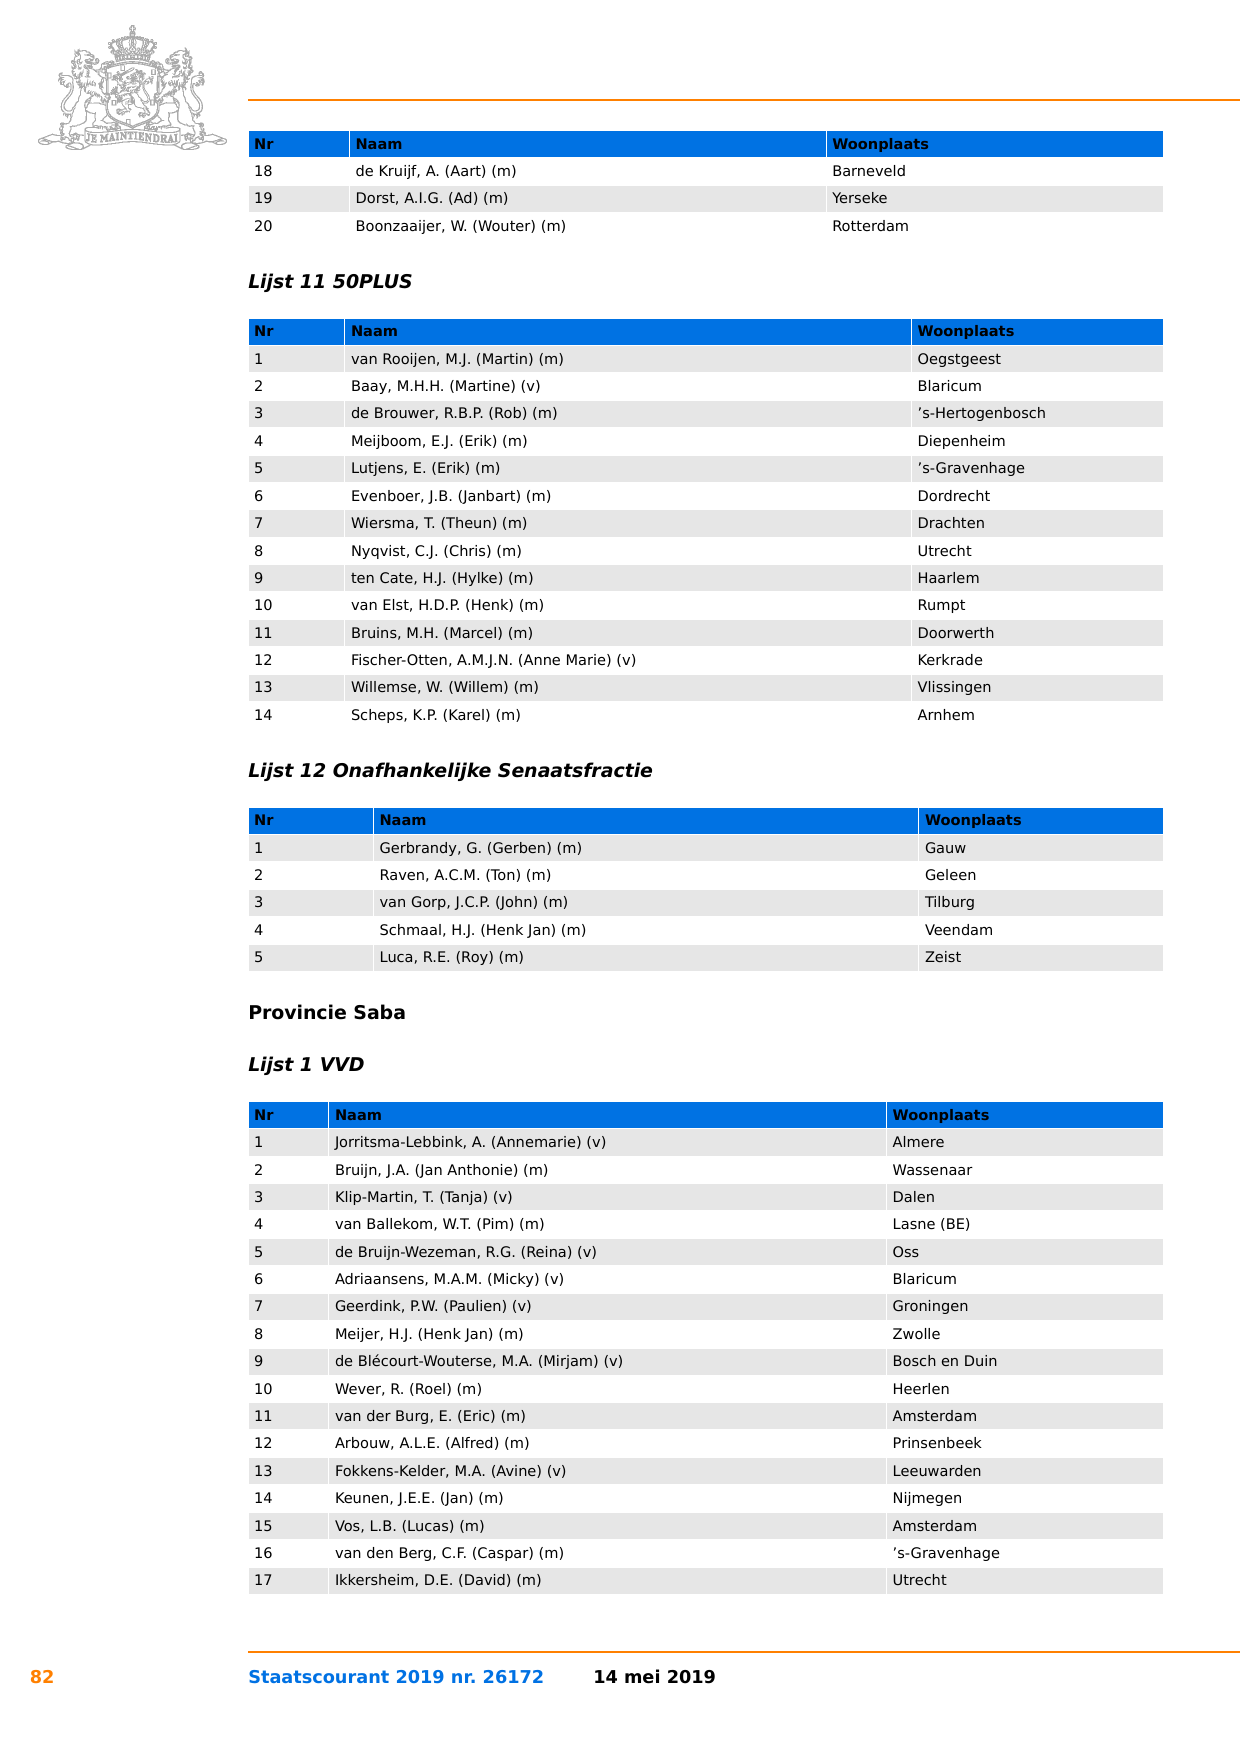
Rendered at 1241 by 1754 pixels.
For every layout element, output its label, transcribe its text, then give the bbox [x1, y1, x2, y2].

table_cell van Gorp, J.C.P. (John) (m) [374, 890, 918, 916]
table_header Woonplaats [919, 808, 1163, 834]
table_cell Meijer, H.J. (Henk Jan) (m) [329, 1321, 886, 1347]
table_cell van Rooijen, M.J. (Martin) (m) [345, 346, 911, 372]
table_header Nr [249, 319, 344, 345]
table_cell 9 [249, 1349, 328, 1375]
table_cell 4 [249, 917, 373, 943]
table_cell 6 [249, 1266, 328, 1293]
table_cell Fischer-Otten, A.M.J.N. (Anne Marie) (v) [345, 647, 911, 674]
table_cell Geleen [919, 862, 1163, 889]
table_cell Utrecht [912, 538, 1163, 564]
table_cell 3 [249, 401, 344, 427]
table_cell 5 [249, 456, 344, 482]
table_cell ’s-Hertogenbosch [912, 401, 1163, 427]
subtitle Lijst 12 Onafhankelijke Senaatsfractie [248, 759, 1163, 781]
table_cell 14 [249, 1485, 328, 1512]
table_cell Tilburg [919, 890, 1163, 916]
table_cell 2 [249, 373, 344, 400]
table_cell Zwolle [887, 1321, 1163, 1347]
table_cell Bosch en Duin [887, 1349, 1163, 1375]
table_cell 11 [249, 620, 344, 646]
table_cell ’s-Gravenhage [887, 1540, 1163, 1567]
table_cell 16 [249, 1540, 328, 1567]
table_cell Oegstgeest [912, 346, 1163, 372]
table_cell Haarlem [912, 565, 1163, 591]
table_cell Leeuwarden [887, 1458, 1163, 1484]
table_cell Zeist [919, 945, 1163, 971]
table_cell Ikkersheim, D.E. (David) (m) [329, 1568, 886, 1594]
table_cell Meijboom, E.J. (Erik) (m) [345, 428, 911, 454]
table_cell Scheps, K.P. (Karel) (m) [345, 702, 911, 728]
table_cell Barneveld [827, 158, 1163, 185]
table_cell Bruins, M.H. (Marcel) (m) [345, 620, 911, 646]
table_cell 6 [249, 483, 344, 509]
table_cell 4 [249, 428, 344, 454]
subtitle Lijst 11 50PLUS [248, 271, 1163, 292]
table_cell Almere [887, 1129, 1163, 1156]
table_cell 12 [249, 1431, 328, 1457]
table_cell Fokkens-Kelder, M.A. (Avine) (v) [329, 1458, 886, 1484]
table_cell 18 [249, 158, 349, 185]
table_cell 13 [249, 1458, 328, 1484]
table_header Woonplaats [887, 1102, 1163, 1128]
table_cell Wassenaar [887, 1157, 1163, 1183]
table_cell ’s-Gravenhage [912, 456, 1163, 482]
picture [38, 25, 227, 150]
table_cell 3 [249, 1184, 328, 1210]
table_cell Oss [887, 1239, 1163, 1265]
table_cell Dorst, A.I.G. (Ad) (m) [350, 186, 826, 212]
table_header Woonplaats [912, 319, 1163, 345]
table_cell Blaricum [912, 373, 1163, 400]
table_cell Lutjens, E. (Erik) (m) [345, 456, 911, 482]
table_cell Luca, R.E. (Roy) (m) [374, 945, 918, 971]
table_cell Nyqvist, C.J. (Chris) (m) [345, 538, 911, 564]
table_cell 1 [249, 1129, 328, 1156]
table_cell Keunen, J.E.E. (Jan) (m) [329, 1485, 886, 1512]
table_cell Jorritsma-Lebbink, A. (Annemarie) (v) [329, 1129, 886, 1156]
table_cell 10 [249, 1376, 328, 1402]
table_cell 2 [249, 1157, 328, 1183]
table_cell ten Cate, H.J. (Hylke) (m) [345, 565, 911, 591]
table_cell Evenboer, J.B. (Janbart) (m) [345, 483, 911, 509]
table_cell 14 [249, 702, 344, 728]
table_cell Arbouw, A.L.E. (Alfred) (m) [329, 1431, 886, 1457]
table_cell Boonzaaijer, W. (Wouter) (m) [350, 213, 826, 239]
table_cell 15 [249, 1513, 328, 1539]
table_cell de Kruijf, A. (Aart) (m) [350, 158, 826, 185]
table_header Nr [249, 131, 349, 157]
table_cell Kerkrade [912, 647, 1163, 674]
subtitle Lijst 1 VVD [248, 1054, 1163, 1076]
table_cell 7 [249, 510, 344, 537]
table_cell Amsterdam [887, 1513, 1163, 1539]
table_cell Heerlen [887, 1376, 1163, 1402]
table_cell 13 [249, 675, 344, 701]
table_cell Schmaal, H.J. (Henk Jan) (m) [374, 917, 918, 943]
table_cell 5 [249, 1239, 328, 1265]
table_cell Baay, M.H.H. (Martine) (v) [345, 373, 911, 400]
table_cell Diepenheim [912, 428, 1163, 454]
table_cell Utrecht [887, 1568, 1163, 1594]
table_cell Prinsenbeek [887, 1431, 1163, 1457]
table_cell Wever, R. (Roel) (m) [329, 1376, 886, 1402]
table_cell Wiersma, T. (Theun) (m) [345, 510, 911, 537]
table_cell van Elst, H.D.P. (Henk) (m) [345, 593, 911, 619]
table_header Nr [249, 1102, 328, 1128]
table_cell Amsterdam [887, 1403, 1163, 1429]
table_cell Drachten [912, 510, 1163, 537]
table_cell 1 [249, 346, 344, 372]
table_cell Bruijn, J.A. (Jan Anthonie) (m) [329, 1157, 886, 1183]
table_cell 5 [249, 945, 373, 971]
table_cell Dalen [887, 1184, 1163, 1210]
table_cell Raven, A.C.M. (Ton) (m) [374, 862, 918, 889]
table_cell Veendam [919, 917, 1163, 943]
table_cell Blaricum [887, 1266, 1163, 1293]
table_cell 8 [249, 538, 344, 564]
subtitle Provincie Saba [248, 1002, 1163, 1024]
table_cell Lasne (BE) [887, 1211, 1163, 1238]
table_cell Arnhem [912, 702, 1163, 728]
table_cell Nijmegen [887, 1485, 1163, 1512]
table_cell 1 [249, 835, 373, 861]
table_cell Vos, L.B. (Lucas) (m) [329, 1513, 886, 1539]
table_cell de Brouwer, R.B.P. (Rob) (m) [345, 401, 911, 427]
table_cell van der Burg, E. (Eric) (m) [329, 1403, 886, 1429]
table_cell Vlissingen [912, 675, 1163, 701]
table_cell 3 [249, 890, 373, 916]
table_cell 2 [249, 862, 373, 889]
table_cell 11 [249, 1403, 328, 1429]
table_cell Willemse, W. (Willem) (m) [345, 675, 911, 701]
table_cell Adriaansens, M.A.M. (Micky) (v) [329, 1266, 886, 1293]
table_header Nr [249, 808, 373, 834]
table_cell van den Berg, C.F. (Caspar) (m) [329, 1540, 886, 1567]
table_cell Rotterdam [827, 213, 1163, 239]
table_cell Klip-Martin, T. (Tanja) (v) [329, 1184, 886, 1210]
table_cell Rumpt [912, 593, 1163, 619]
table_header Woonplaats [827, 131, 1163, 157]
table_cell 19 [249, 186, 349, 212]
table_cell Gerbrandy, G. (Gerben) (m) [374, 835, 918, 861]
table_cell van Ballekom, W.T. (Pim) (m) [329, 1211, 886, 1238]
table_cell 10 [249, 593, 344, 619]
table_cell Groningen [887, 1294, 1163, 1320]
table_header Naam [329, 1102, 886, 1128]
table_cell Dordrecht [912, 483, 1163, 509]
table_header Naam [345, 319, 911, 345]
table_cell 9 [249, 565, 344, 591]
table_cell 8 [249, 1321, 328, 1347]
table_cell de Bruijn-Wezeman, R.G. (Reina) (v) [329, 1239, 886, 1265]
table_cell Yerseke [827, 186, 1163, 212]
table_cell 12 [249, 647, 344, 674]
table_header Naam [374, 808, 918, 834]
table_cell 7 [249, 1294, 328, 1320]
table_cell de Blécourt-Wouterse, M.A. (Mirjam) (v) [329, 1349, 886, 1375]
table_cell 4 [249, 1211, 328, 1238]
table_cell Geerdink, P.W. (Paulien) (v) [329, 1294, 886, 1320]
table_cell Gauw [919, 835, 1163, 861]
table_header Naam [350, 131, 826, 157]
table_cell Doorwerth [912, 620, 1163, 646]
table_cell 20 [249, 213, 349, 239]
table_cell 17 [249, 1568, 328, 1594]
